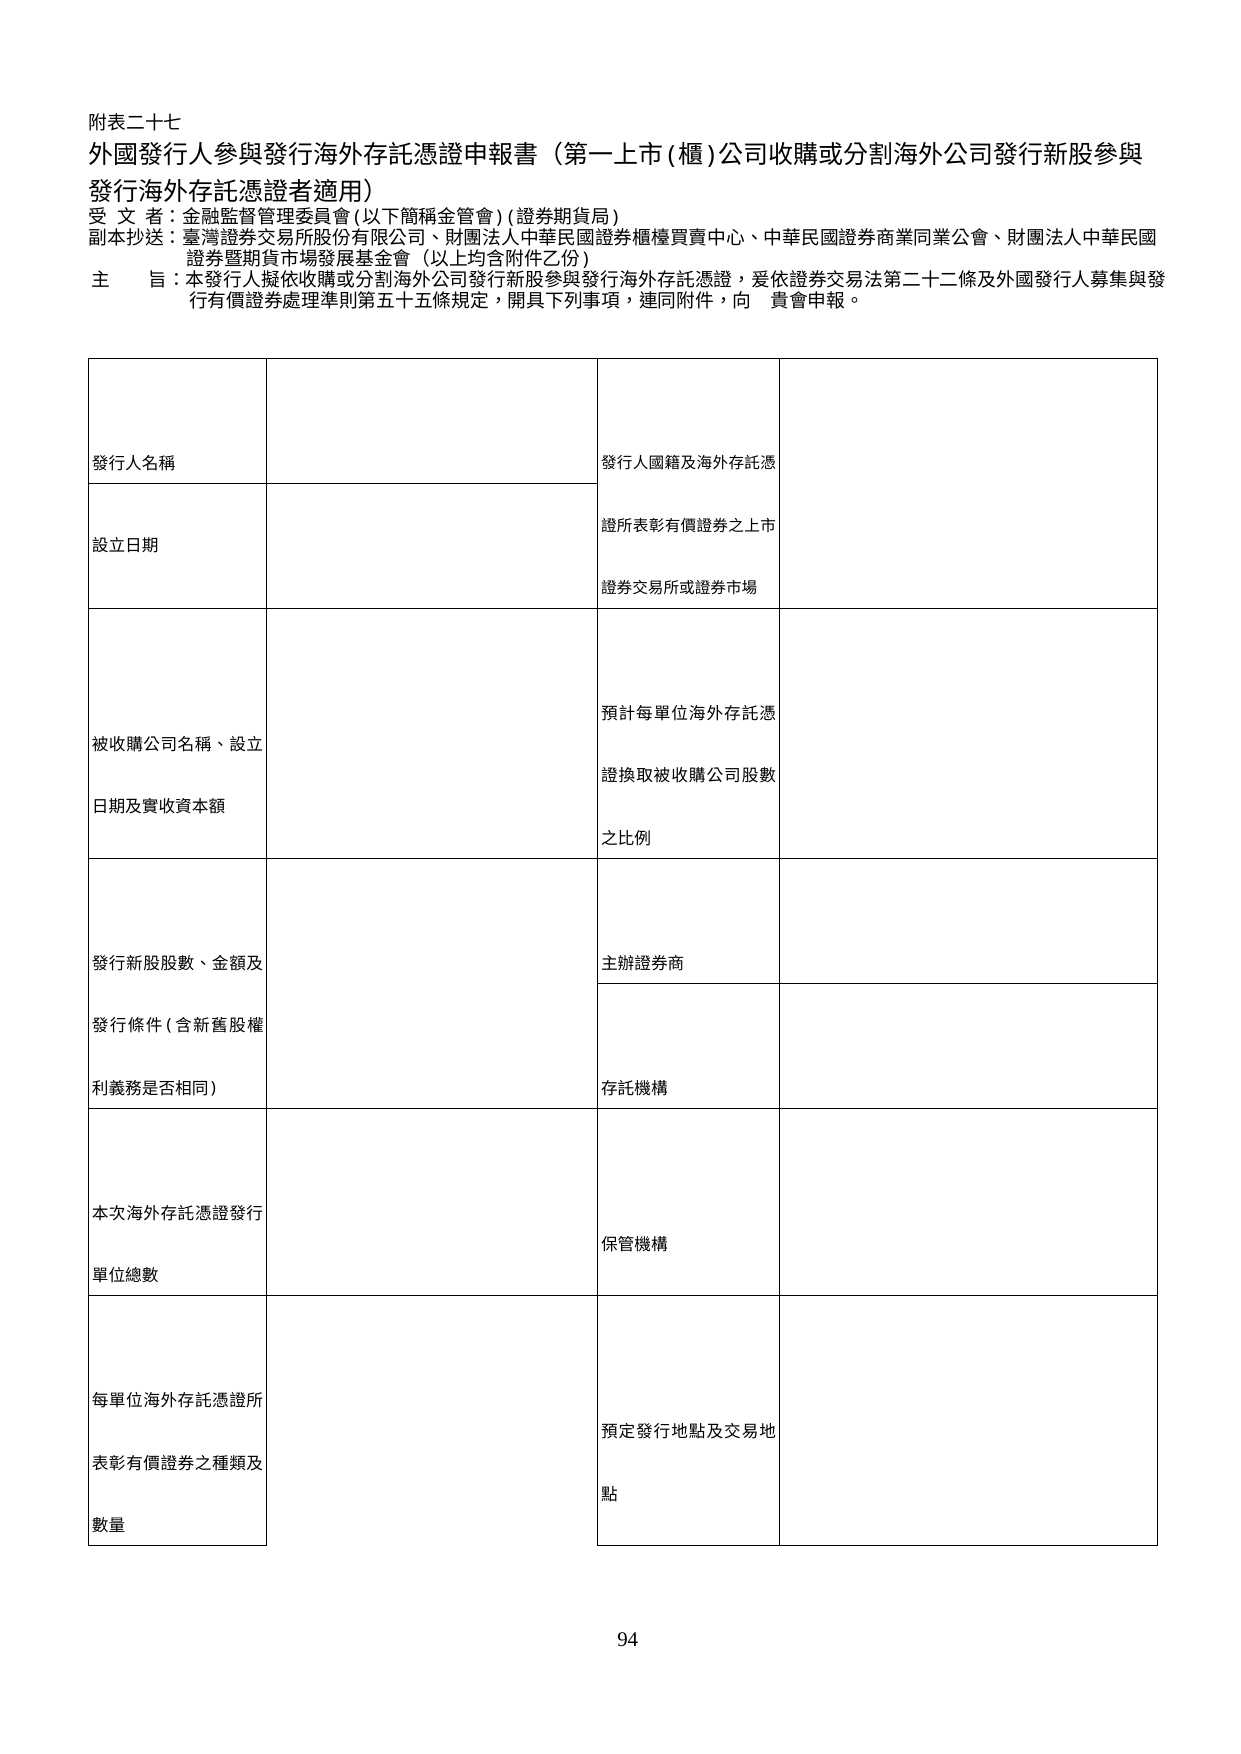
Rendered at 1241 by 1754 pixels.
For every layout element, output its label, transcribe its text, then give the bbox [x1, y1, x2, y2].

table_cell 預計每單位海外存託憑證換取被收購公司股數之比例 [598, 609, 779, 858]
table_header 發行人名稱 [89, 359, 266, 483]
table_cell 被收購公司名稱、設立日期及實收資本額 [89, 609, 266, 858]
table_cell [780, 609, 1157, 858]
table_cell [267, 859, 597, 1108]
table_cell 每單位海外存託憑證所表彰有價證券之種類及數量 [89, 1296, 266, 1545]
table_cell [267, 1109, 597, 1295]
table_cell [267, 609, 597, 858]
table_header [780, 359, 1157, 608]
table_cell [267, 1296, 597, 1545]
text 主 旨：本發行人擬依收購或分割海外公司發行新股參與發行海外存託憑證，爰依證券交易法第二十二條及外國發行人募集與發行有價證券處理準則第五十五條規定，開具下列事項，連同附件，向 貴會申報。 [91, 270, 1166, 311]
text 附表二十七 [89, 108, 1166, 135]
table_header 發行人國籍及海外存託憑證所表彰有價證券之上市證券交易所或證券市場 [598, 359, 779, 608]
table_cell [267, 484, 597, 608]
table_cell 發行新股股數、金額及發行條件(含新舊股權利義務是否相同) [89, 859, 266, 1108]
table_cell [780, 859, 1157, 983]
table_cell [780, 1109, 1157, 1295]
table_cell 本次海外存託憑證發行單位總數 [89, 1109, 266, 1295]
table_cell 設立日期 [89, 484, 266, 608]
text 副本抄送：臺灣證券交易所股份有限公司、財團法人中華民國證券櫃檯買賣中心、中華民國證券商業同業公會、財團法人中華民國證券暨期貨市場發展基金會（以上均含附件乙份) [89, 228, 1166, 270]
text 受 文 者：金融監督管理委員會(以下簡稱金管會)(證券期貨局) [89, 207, 1166, 228]
table_cell [780, 984, 1157, 1108]
text 外國發行人參與發行海外存託憑證申報書（第一上市(櫃)公司收購或分割海外公司發行新股參與發行海外存託憑證者適用） [89, 135, 1166, 207]
table_cell 主辦證券商 [598, 859, 779, 983]
table_cell 預定發行地點及交易地點 [598, 1296, 779, 1545]
table_cell [780, 1296, 1157, 1545]
table_header [267, 359, 597, 483]
table_cell 存託機構 [598, 984, 779, 1108]
table_cell 保管機構 [598, 1109, 779, 1295]
